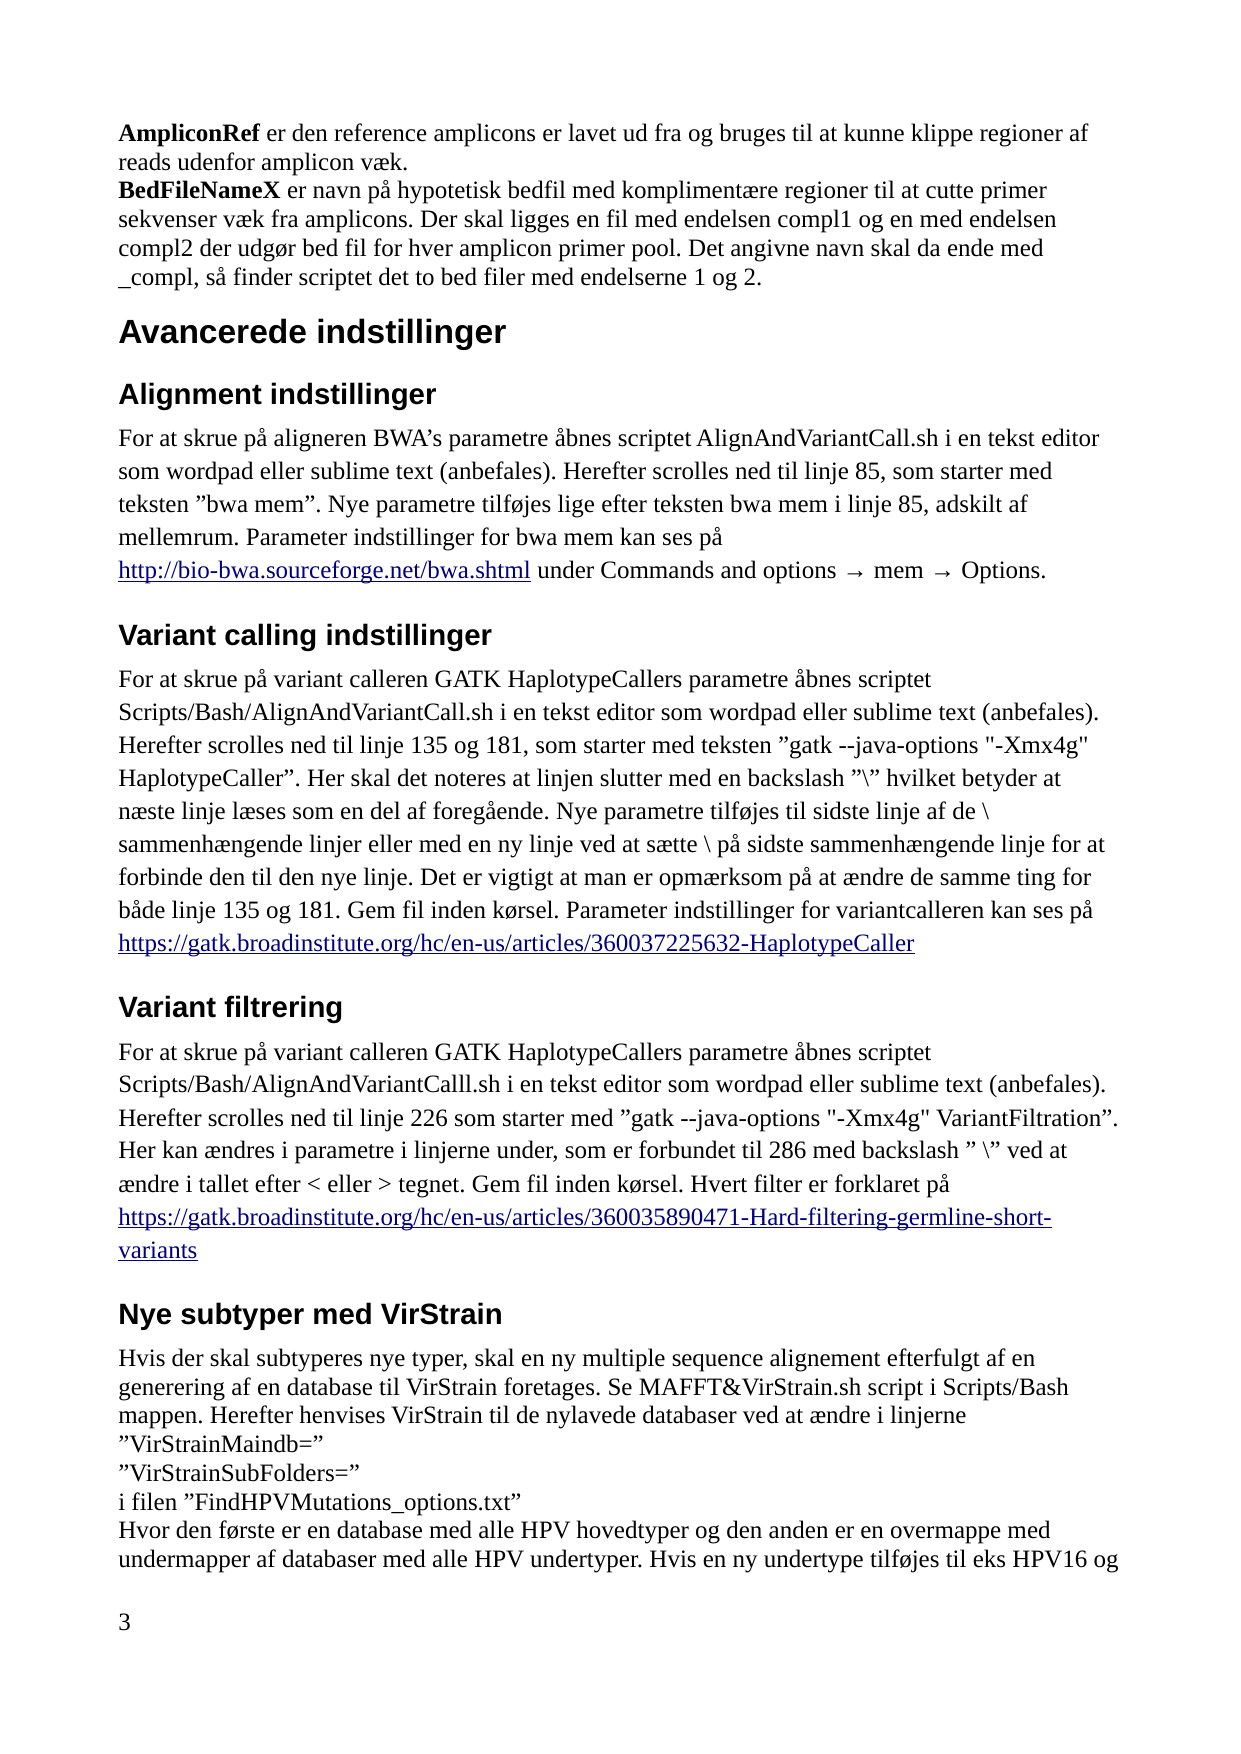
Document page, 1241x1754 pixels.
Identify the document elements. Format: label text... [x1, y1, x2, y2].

subtitle Variant calling indstillinger [118, 618, 1122, 651]
subtitle Nye subtyper med VirStrain [118, 1297, 1122, 1331]
subtitle Variant filtrering [118, 990, 1122, 1024]
subtitle Alignment indstillinger [118, 377, 1122, 411]
text For at skrue på variant calleren GATK HaplotypeCallers parametre åbnes scriptet Scripts/Bash/AlignAndVariantCall.sh i en tekst editor som wordpad eller sublime text (anbefales). Herefter scrolles ned til linje 135 og 181, som starter med teksten ”gatk --java-options "-Xmx4g" HaplotypeCaller”. Her skal det noteres at linjen slutter med en backslash ”\” hvilket betyder at næste linje læses som en del af foregående. Nye parametre tilføjes til sidste linje af de \ sammenhængende linjer eller med en ny linje ved at sætte \ på sidste sammenhængende linje for at forbinde den til den nye linje. Det er vigtigt at man er opmærksom på at ændre de samme ting for både linje 135 og 181. Gem fil inden kørsel. Parameter indstillinger for variantcalleren kan ses på https://gatk.broadinstitute.org/hc/en-us/articles/360037225632-HaplotypeCaller [118, 664, 1122, 957]
text AmpliconRef er den reference amplicons er lavet ud fra og bruges til at kunne klippe regioner af reads udenfor amplicon væk. [118, 118, 1122, 176]
text BedFileNameX er navn på hypotetisk bedfil med komplimentære regioner til at cutte primer sekvenser væk fra amplicons. Der skal ligges en fil med endelsen compl1 og en med endelsen compl2 der udgør bed fil for hver amplicon primer pool. Det angivne navn skal da ende med _compl, så finder scriptet det to bed filer med endelserne 1 og 2. [118, 176, 1122, 291]
text Hvis der skal subtyperes nye typer, skal en ny multiple sequence alignement efterfulgt af en generering af en database til VirStrain foretages. Se MAFFT&VirStrain.sh script i Scripts/Bash mappen. Herefter henvises VirStrain til de nylavede databaser ved at ændre i linjerne ”VirStrainMaindb=” [118, 1343, 1122, 1458]
text For at skrue på aligneren BWA’s parametre åbnes scriptet AlignAndVariantCall.sh i en tekst editor som wordpad eller sublime text (anbefales). Herefter scrolles ned til linje 85, som starter med teksten ”bwa mem”. Nye parametre tilføjes lige efter teksten bwa mem i linje 85, adskilt af mellemrum. Parameter indstillinger for bwa mem kan ses på http://bio-bwa.sourceforge.net/bwa.shtml under Commands and options → mem → Options. [118, 423, 1122, 584]
text ”VirStrainSubFolders=” i filen ”FindHPVMutations_options.txt” Hvor den første er en database med alle HPV hovedtyper og den anden er en overmappe med undermapper af databaser med alle HPV undertyper. Hvis en ny undertype tilføjes til eks HPV16 og [118, 1458, 1122, 1573]
subtitle Avancerede indstillinger [118, 311, 1122, 350]
text For at skrue på variant calleren GATK HaplotypeCallers parametre åbnes scriptet Scripts/Bash/AlignAndVariantCalll.sh i en tekst editor som wordpad eller sublime text (anbefales). Herefter scrolles ned til linje 226 som starter med ”gatk --java-options "-Xmx4g" VariantFiltration”. Her kan ændres i parametre i linjerne under, som er forbundet til 286 med backslash ” \” ved at ændre i tallet efter < eller > tegnet. Gem fil inden kørsel. Hvert filter er forklaret på https://gatk.broadinstitute.org/hc/en-us/articles/360035890471-Hard-filtering-germline-short-variants [118, 1037, 1122, 1263]
